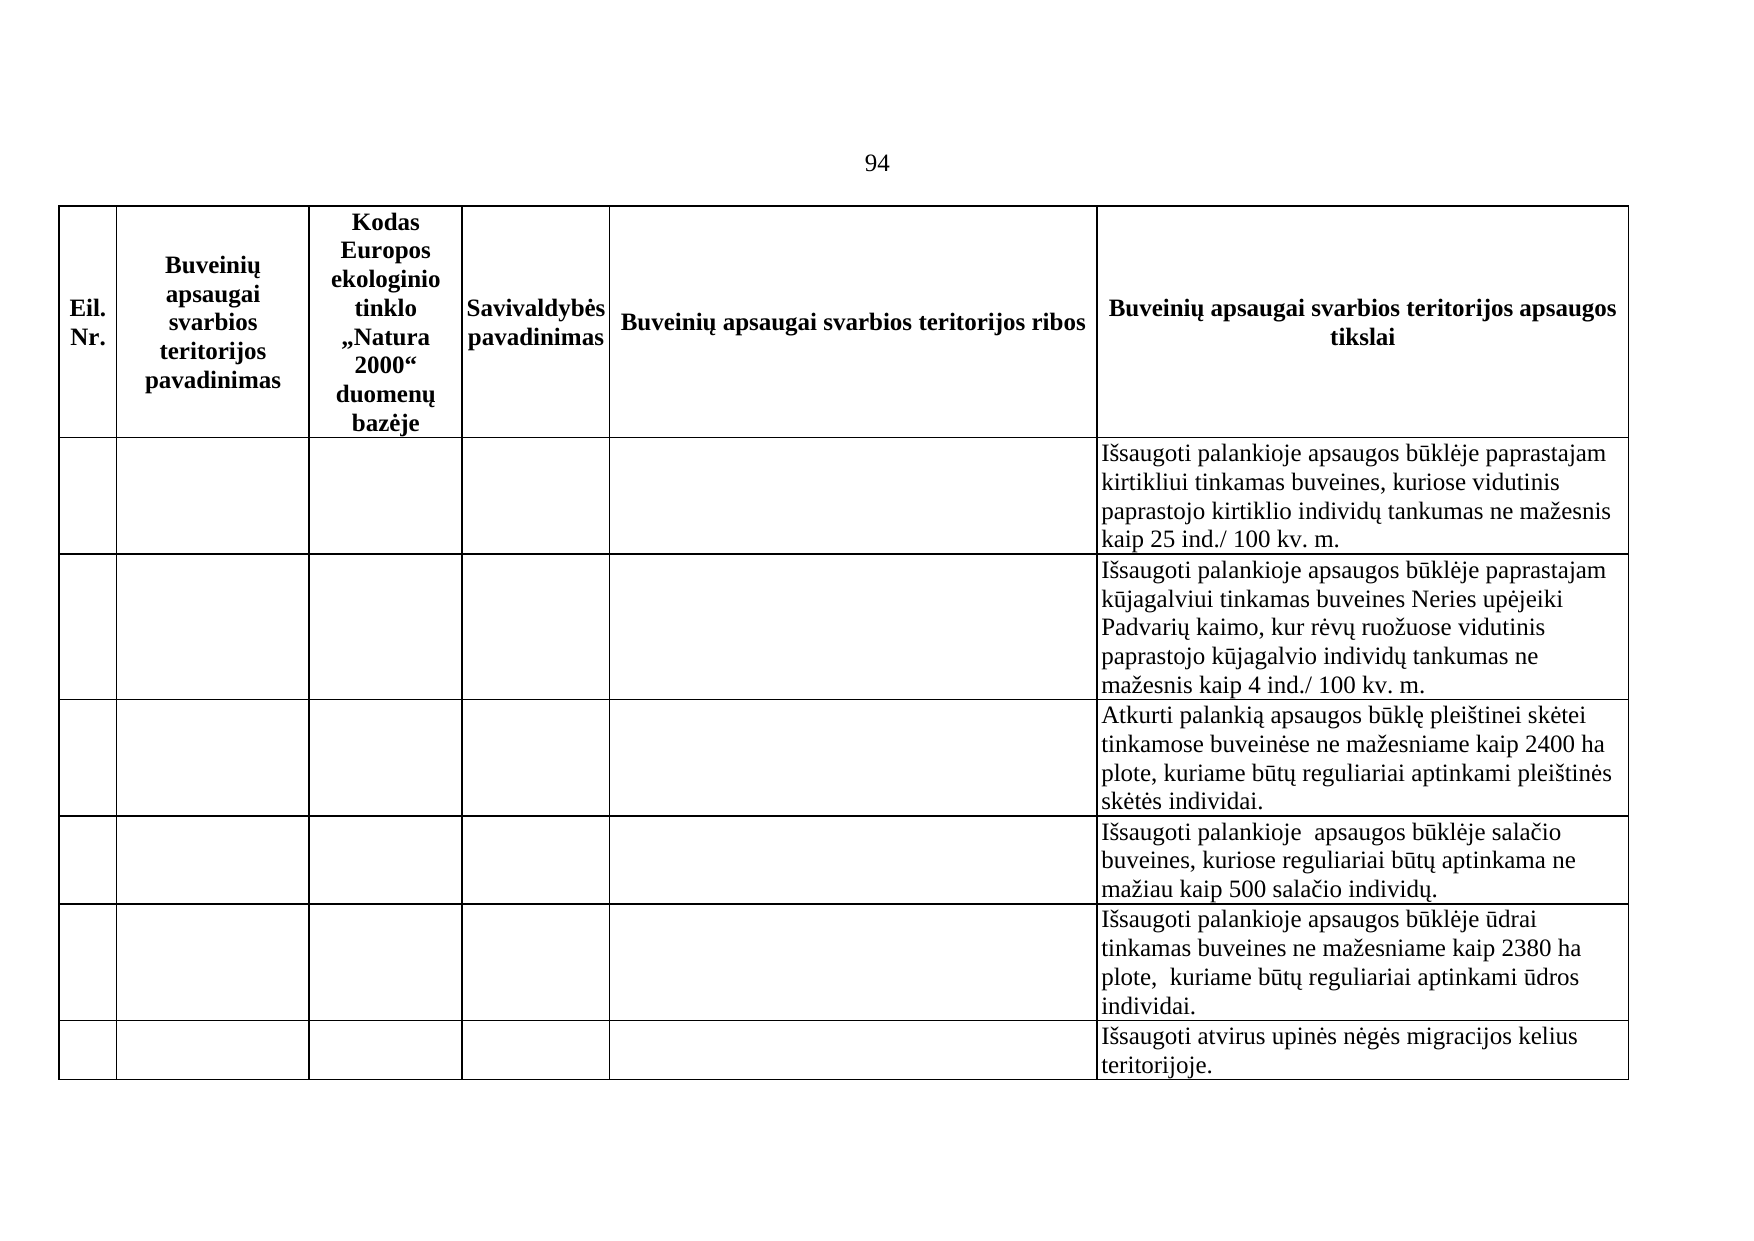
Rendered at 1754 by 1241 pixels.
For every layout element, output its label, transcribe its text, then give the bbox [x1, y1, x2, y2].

table_cell [60, 817, 116, 903]
table_cell [610, 905, 1096, 1019]
table_cell [610, 1021, 1096, 1079]
table_cell [310, 1021, 461, 1079]
table_cell [463, 1021, 609, 1079]
table_cell [117, 817, 308, 903]
table_header Buveinių apsaugai svarbios teritorijos pavadinimas [117, 207, 308, 437]
table_cell [463, 905, 609, 1019]
table_cell [60, 1021, 116, 1079]
table_cell Išsaugoti palankioje apsaugos būklėje paprastajam kūjagalviui tinkamas buveines Neries upėjeiki Padvarių kaimo, kur rėvų ruožuose vidutinis paprastojo kūjagalvio individų tankumas ne mažesnis kaip 4 ind./ 100 kv. m. [1098, 555, 1628, 699]
table_cell [117, 700, 308, 815]
table_header Buveinių apsaugai svarbios teritorijos apsaugos tikslai [1098, 207, 1628, 437]
table_cell [463, 438, 609, 553]
table_cell Išsaugoti palankioje apsaugos būklėje paprastajam kirtikliui tinkamas buveines, kuriose vidutinis paprastojo kirtiklio individų tankumas ne mažesnis kaip 25 ind./ 100 kv. m. [1098, 438, 1628, 553]
table_cell [310, 555, 461, 699]
table_cell Išsaugoti atvirus upinės nėgės migracijos kelius teritorijoje. [1098, 1021, 1628, 1079]
table_cell [310, 700, 461, 815]
table_cell [60, 700, 116, 815]
table_cell [310, 438, 461, 553]
table_cell [117, 1021, 308, 1079]
table_cell [60, 905, 116, 1019]
table_cell [310, 817, 461, 903]
table_cell [117, 905, 308, 1019]
table_cell [610, 555, 1096, 699]
table_cell Atkurti palankią apsaugos būklę pleištinei skėtei tinkamose buveinėse ne mažesniame kaip 2400 ha plote, kuriame būtų reguliariai aptinkami pleištinės skėtės individai. [1098, 700, 1628, 815]
table_cell [463, 817, 609, 903]
table_header Buveinių apsaugai svarbios teritorijos ribos [610, 207, 1096, 437]
table_cell Išsaugoti palankioje apsaugos būklėje ūdrai tinkamas buveines ne mažesniame kaip 2380 ha plote, kuriame būtų reguliariai aptinkami ūdros individai. [1098, 905, 1628, 1019]
table_cell [60, 438, 116, 553]
table_header Eil. Nr. [60, 207, 116, 437]
table_cell [60, 555, 116, 699]
table_cell [610, 700, 1096, 815]
table_cell [463, 555, 609, 699]
table_cell [610, 438, 1096, 553]
table_cell Išsaugoti palankioje apsaugos būklėje salačio buveines, kuriose reguliariai būtų aptinkama ne mažiau kaip 500 salačio individų. [1098, 817, 1628, 903]
table_cell [310, 905, 461, 1019]
table_cell [117, 555, 308, 699]
table_header Savivaldybės pavadinimas [463, 207, 609, 437]
table_cell [117, 438, 308, 553]
table_header Kodas Europos ekologinio tinklo „Natura 2000“ duomenų bazėje [310, 207, 461, 437]
table_cell [610, 817, 1096, 903]
table_cell [463, 700, 609, 815]
